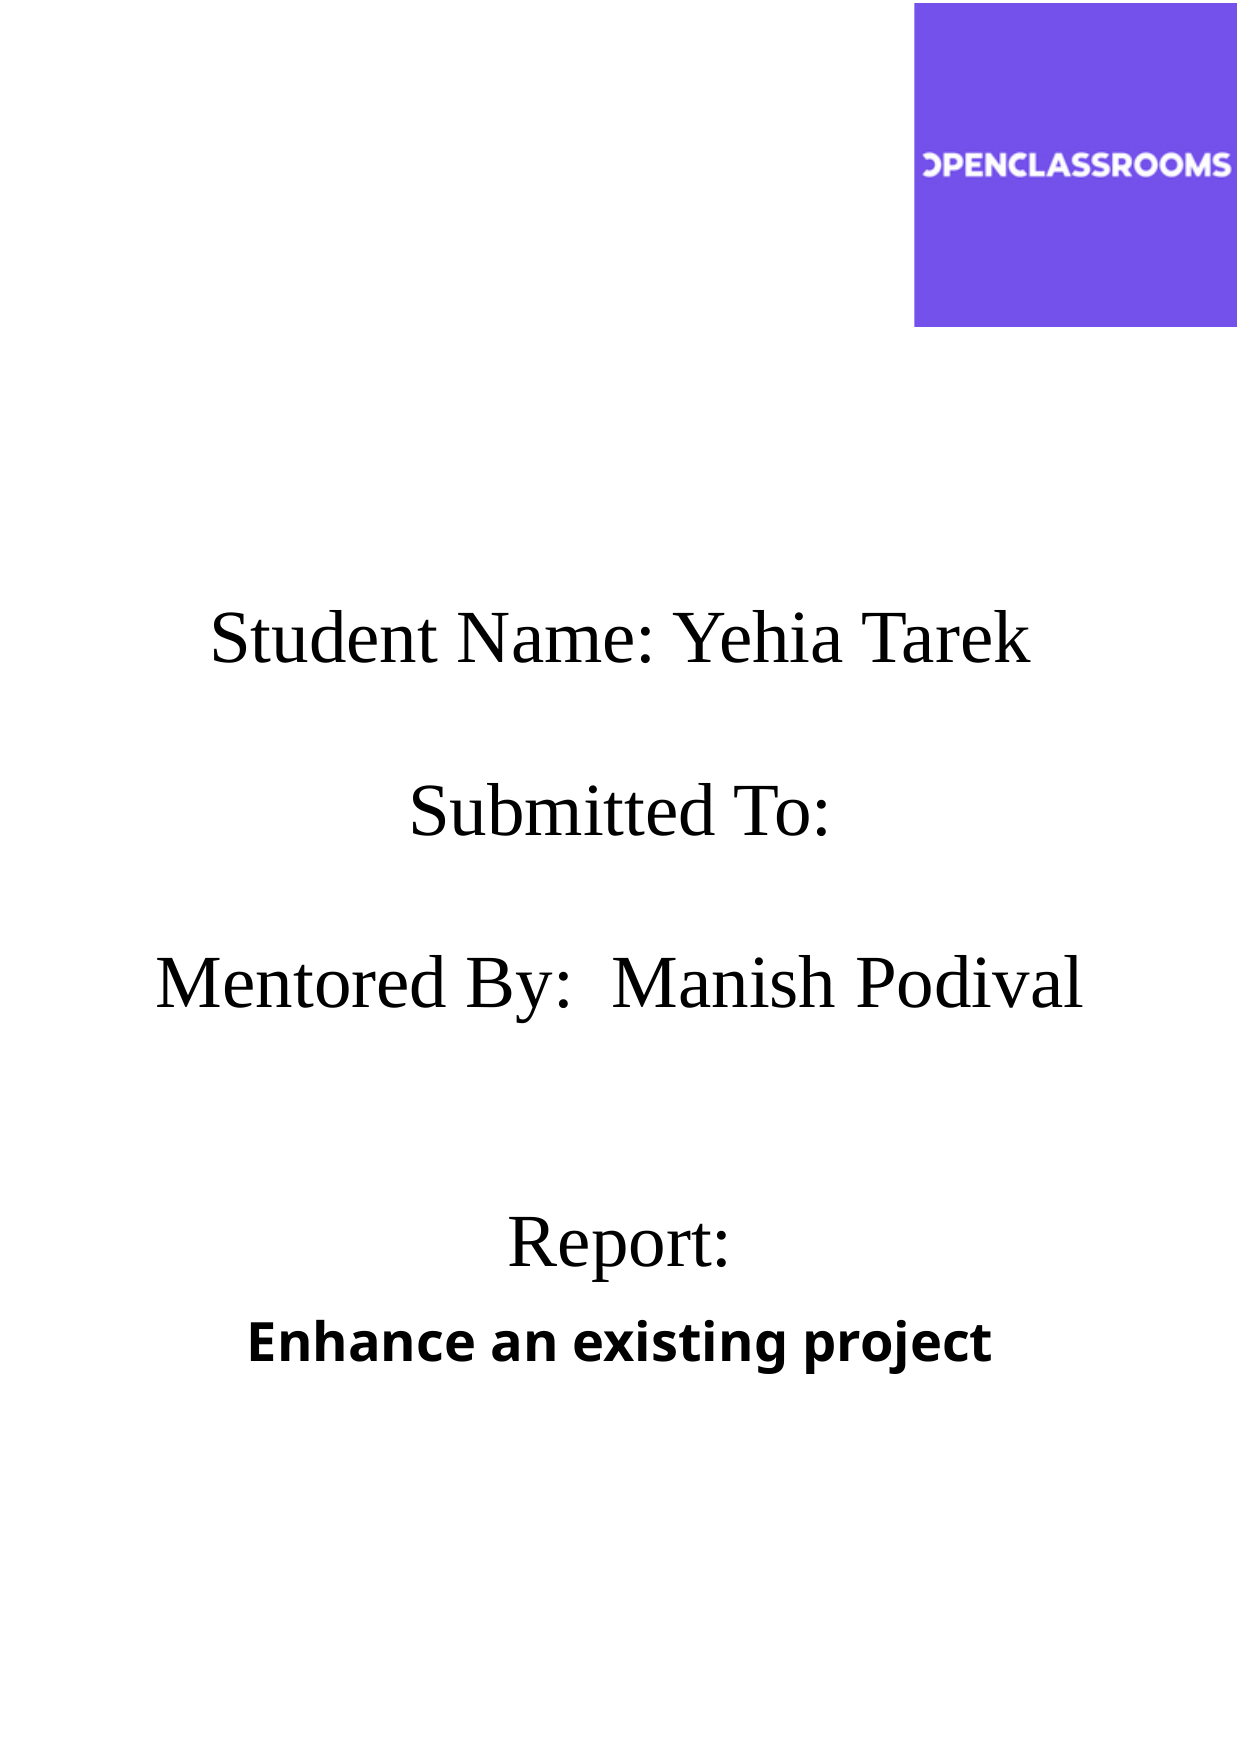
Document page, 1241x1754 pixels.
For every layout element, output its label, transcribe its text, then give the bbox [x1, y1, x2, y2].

text Student Name: Yehia Tarek [118, 592, 1122, 679]
text Mentored By: Manish Podival [118, 937, 1122, 1024]
text Submitted To: [118, 765, 1122, 851]
picture [914, 3, 1237, 327]
text Report: [118, 1196, 1122, 1282]
subtitle Enhance an existing project [118, 1303, 1122, 1377]
